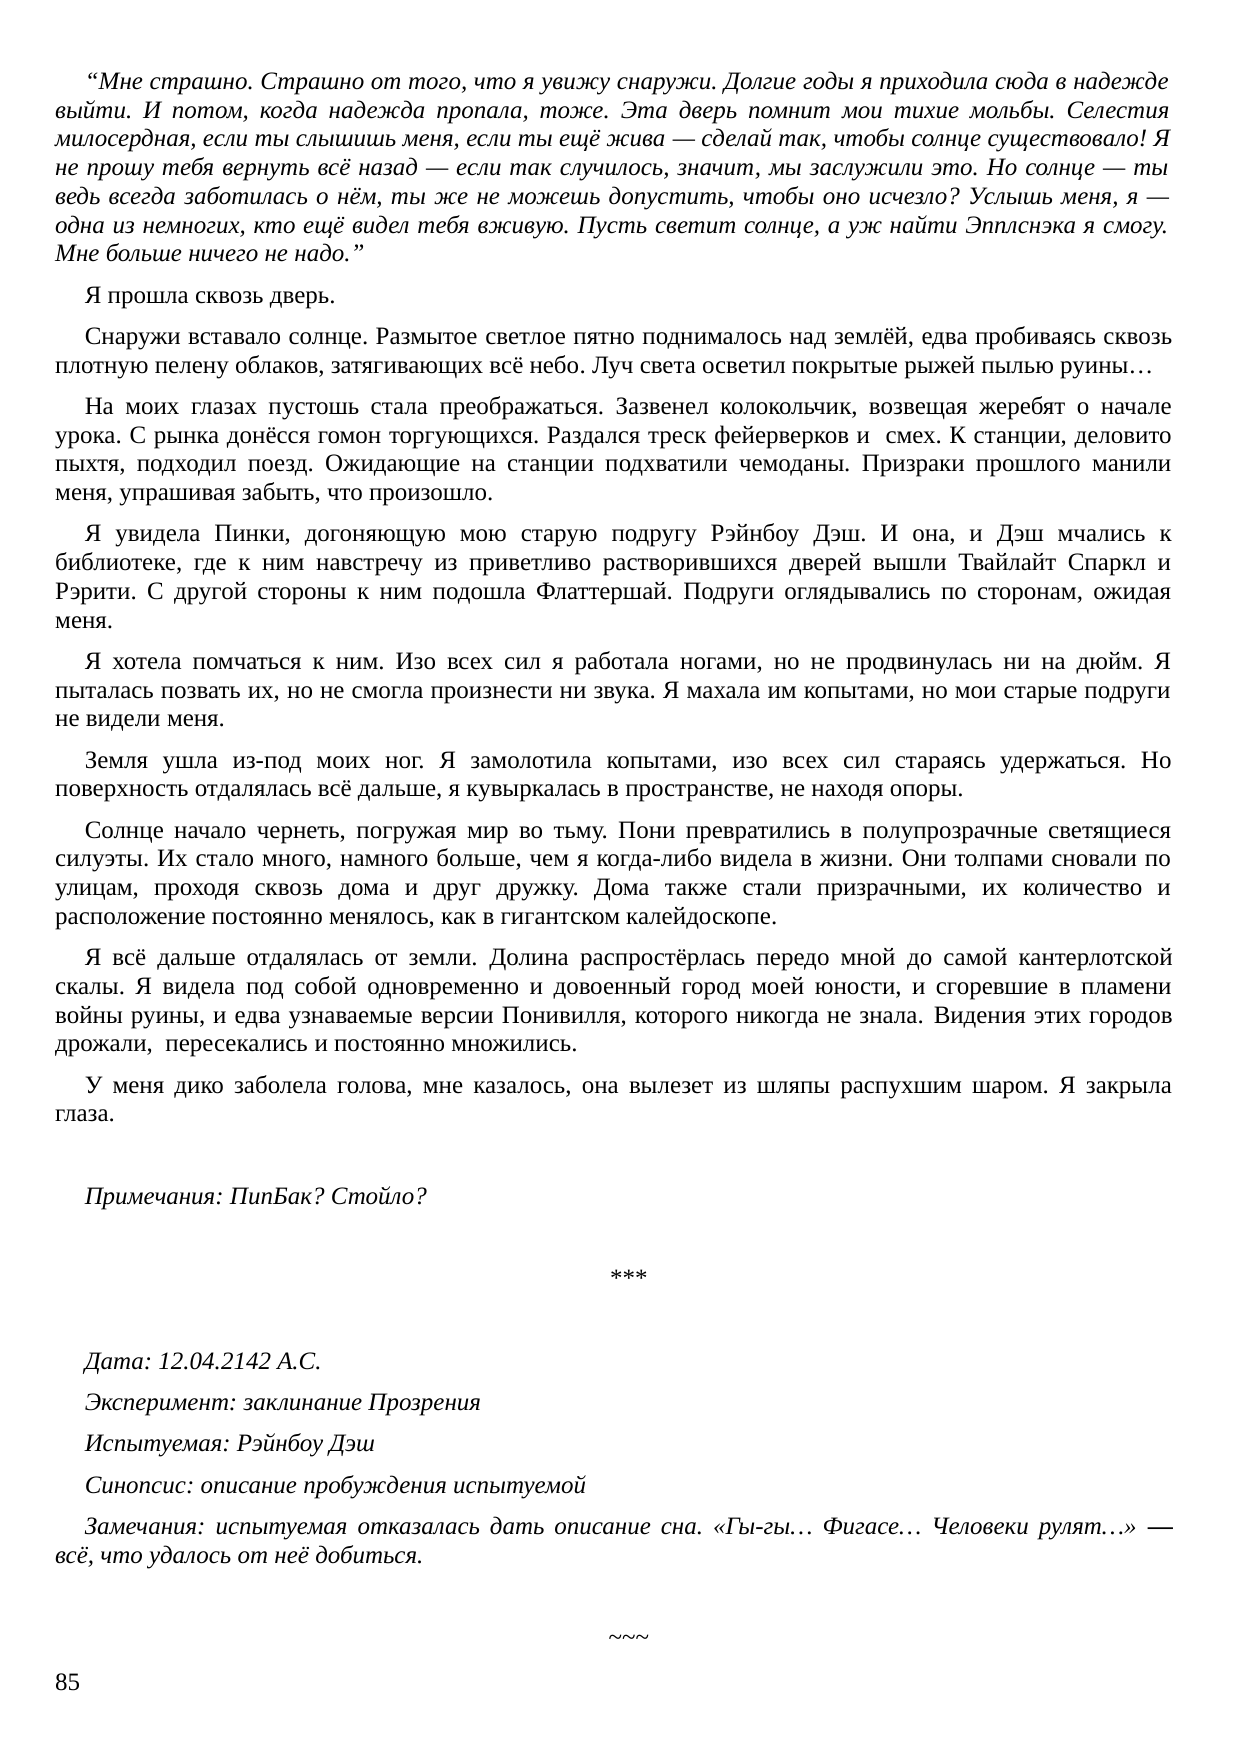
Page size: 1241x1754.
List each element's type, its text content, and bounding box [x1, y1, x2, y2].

text Снаружи вставало солнце. Размытое светлое пятно поднималось над землёй, едва пробиваясь сквозь плотную пелену облаков, затягивающих всё небо. Луч света осветил покрытые рыжей пылью руины… [55, 321, 1173, 378]
text У меня дико заболела голова, мне казалось, она вылезет из шляпы распухшим шаром. Я закрыла глаза. [55, 1070, 1173, 1127]
text Синопсис: описание пробуждения испытуемой [55, 1470, 1173, 1498]
text Примечания: ПипБак? Стойло? [55, 1181, 1173, 1210]
text Я прошла сквозь дверь. [55, 280, 1173, 308]
text Я хотела помчаться к ним. Изо всех сил я работала ногами, но не продвинулась ни на дюйм. Я пыталась позвать их, но не смогла произнести ни звука. Я махала им копытами, но мои старые подруги не видели меня. [55, 646, 1173, 732]
text Замечания: испытуемая отказалась дать описание сна. «Гы-гы… Фигасе… Человеки рулят…» — всё, что удалось от неё добиться. [55, 1511, 1173, 1568]
text На моих глазах пустошь стала преображаться. Зазвенел колокольчик, возвещая жеребят о начале урока. С рынка донёсся гомон торгующихся. Раздался треск фейерверков и смех. К станции, деловито пыхтя, подходил поезд. Ожидающие на станции подхватили чемоданы. Призраки прошлого манили меня, упрашивая забыть, что произошло. [55, 391, 1173, 506]
text Эксперимент: заклинание Прозрения [55, 1387, 1173, 1416]
text Солнце начало чернеть, погружая мир во тьму. Пони превратились в полупрозрачные светящиеся силуэты. Их стало много, намного больше, чем я когда-либо видела в жизни. Они толпами сновали по улицам, проходя сквозь дома и друг дружку. Дома также стали призрачными, их количество и расположение постоянно менялось, как в гигантском калейдоскопе. [55, 815, 1173, 930]
text Земля ушла из-под моих ног. Я замолотила копытами, изо всех сил стараясь удержаться. Но поверхность отдалялась всё дальше, я кувыркалась в пространстве, не находя опоры. [55, 745, 1173, 802]
text ~~~ [55, 1622, 1173, 1651]
text Я всё дальше отдалялась от земли. Долина распростёрлась передо мной до самой кантерлотской скалы. Я видела под собой одновременно и довоенный город моей юности, и сгоревшие в пламени войны руины, и едва узнаваемые версии Понивилля, которого никогда не знала. Видения этих городов дрожали, пересекались и постоянно множились. [55, 942, 1173, 1057]
text Испытуемая: Рэйнбоу Дэш [55, 1428, 1173, 1457]
text Дата: 12.04.2142 А.С. [55, 1346, 1173, 1375]
text “Мне страшно. Страшно от того, что я увижу снаружи. Долгие годы я приходила сюда в надежде выйти. И потом, когда надежда пропала, тоже. Эта дверь помнит мои тихие мольбы. Селестия милосердная, если ты слышишь меня, если ты ещё жива — сделай так, чтобы солнце существовало! Я не прошу тебя вернуть всё назад — если так случилось, значит, мы заслужили это. Но солнце — ты ведь всегда заботилась о нём, ты же не можешь допустить, чтобы оно исчезло? Услышь меня, я — одна из немногих, кто ещё видел тебя вживую. Пусть светит солнце, а уж найти Эпплснэка я смогу. Мне больше ничего не надо.” [55, 66, 1173, 267]
text *** [55, 1263, 1173, 1292]
text Я увидела Пинки, догоняющую мою старую подругу Рэйнбоу Дэш. И она, и Дэш мчались к библиотеке, где к ним навстречу из приветливо растворившихся дверей вышли Твайлайт Спаркл и Рэрити. С другой стороны к ним подошла Флаттершай. Подруги оглядывались по сторонам, ожидая меня. [55, 518, 1173, 633]
